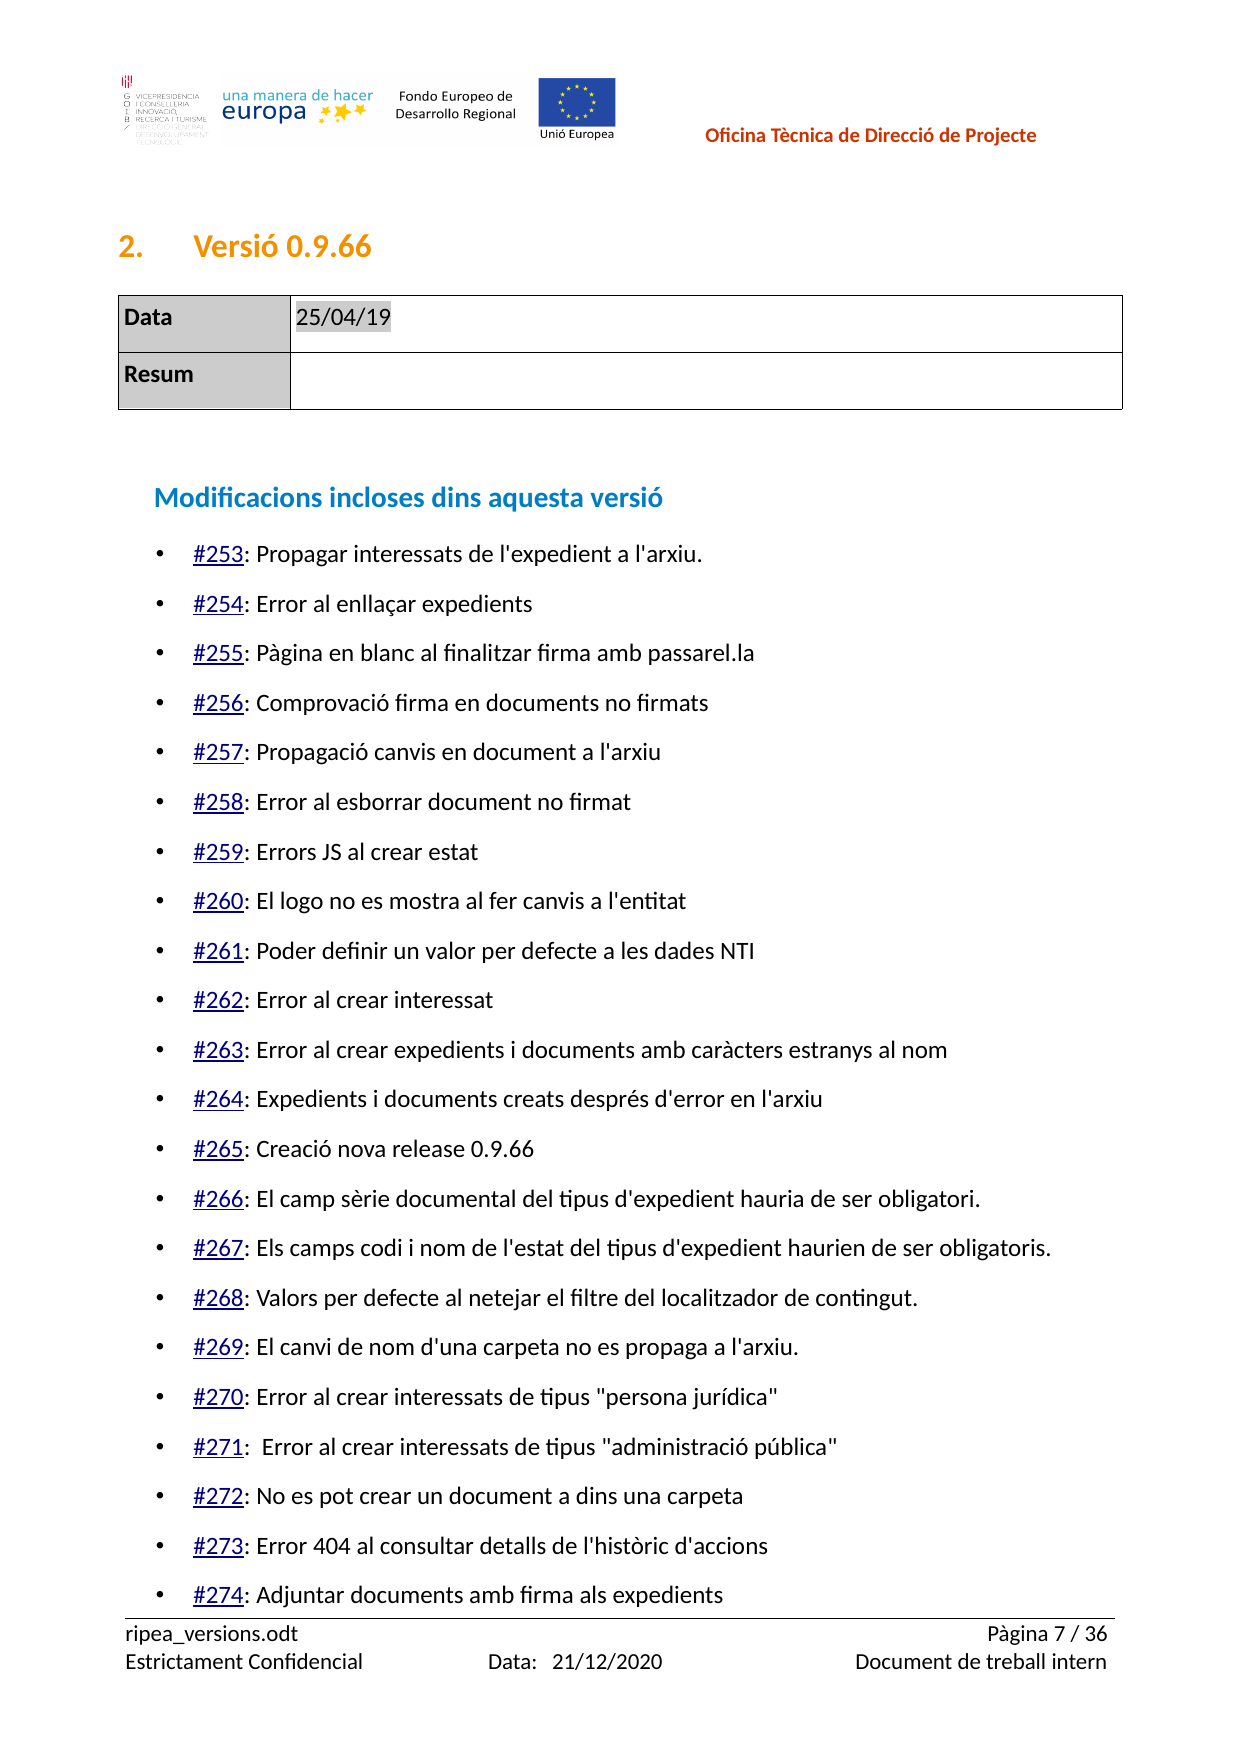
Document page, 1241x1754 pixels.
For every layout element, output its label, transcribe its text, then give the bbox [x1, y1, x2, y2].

list #271: Error al crear interessats de tipus "administració pública" [156, 1431, 1122, 1461]
picture [219, 73, 621, 147]
list #259: Errors JS al crear estat [156, 836, 1122, 866]
list #258: Error al esborrar document no firmat [156, 786, 1122, 817]
list #255: Pàgina en blanc al finalitzar firma amb passarel.la [156, 637, 1122, 668]
table_header 25/04/19 [291, 296, 1122, 352]
list #266: El camp sèrie documental del tipus d'expedient hauria de ser obligatori. [156, 1183, 1122, 1213]
list #272: No es pot crear un document a dins una carpeta [156, 1480, 1122, 1511]
list #268: Valors per defecte al netejar el filtre del localitzador de contingut. [156, 1282, 1122, 1312]
table_cell [291, 353, 1122, 408]
subtitle Modificacions incloses dins aquesta versió [153, 479, 1122, 514]
list #261: Poder definir un valor per defecte a les dades NTI [156, 935, 1122, 965]
list #274: Adjuntar documents amb firma als expedients [156, 1579, 1122, 1610]
table_header Data [119, 296, 290, 352]
list #263: Error al crear expedients i documents amb caràcters estranys al nom [156, 1034, 1122, 1064]
picture [118, 73, 213, 147]
list #262: Error al crear interessat [156, 984, 1122, 1015]
list #253: Propagar interessats de l'expedient a l'arxiu. [156, 538, 1122, 569]
list #269: El canvi de nom d'una carpeta no es propaga a l'arxiu. [156, 1331, 1122, 1362]
list #256: Comprovació firma en documents no firmats [156, 687, 1122, 717]
subtitle Versió 0.9.66 [118, 225, 1122, 266]
list #264: Expedients i documents creats després d'error en l'arxiu [156, 1083, 1122, 1114]
list #270: Error al crear interessats de tipus "persona jurídica" [156, 1381, 1122, 1412]
list #254: Error al enllaçar expedients [156, 588, 1122, 618]
list #265: Creació nova release 0.9.66 [156, 1133, 1122, 1164]
list #267: Els camps codi i nom de l'estat del tipus d'expedient haurien de ser obligatoris. [156, 1232, 1122, 1263]
list #273: Error 404 al consultar detalls de l'històric d'accions [156, 1530, 1122, 1560]
list #257: Propagació canvis en document a l'arxiu [156, 736, 1122, 767]
list #260: El logo no es mostra al fer canvis a l'entitat [156, 885, 1122, 916]
table_cell Resum [119, 353, 290, 408]
